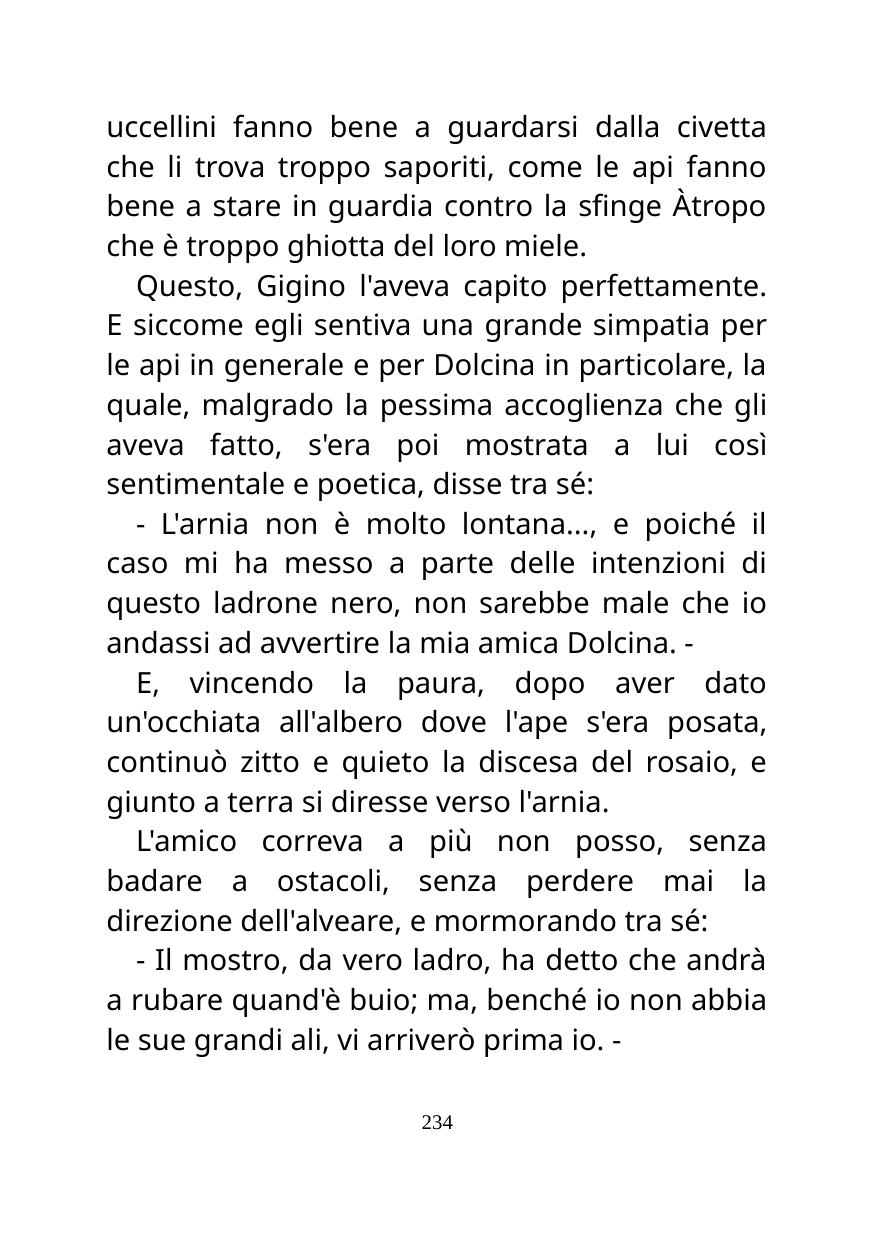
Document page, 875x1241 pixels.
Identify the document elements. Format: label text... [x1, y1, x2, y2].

text - Il mostro, da vero ladro, ha detto che andrà a rubare quand'è buio; ma, benché io non abbia le sue grandi ali, vi arriverò prima io. - [106, 940, 768, 1059]
text E, vincendo la paura, dopo aver dato un'occhiata all'albero dove l'ape s'era posata, continuò zitto e quieto la discesa del rosaio, e giunto a terra si diresse verso l'arnia. [106, 662, 768, 821]
text L'amico correva a più non posso, senza badare a ostacoli, senza perdere mai la direzione dell'alveare, e mormorando tra sé: [106, 821, 768, 940]
text uccellini fanno bene a guardarsi dalla civetta che li trova troppo saporiti, come le api fanno bene a stare in guardia contro la sfinge Àtropo che è troppo ghiotta del loro miele. [106, 106, 768, 265]
text - L'arnia non è molto lontana..., e poiché il caso mi ha messo a parte delle intenzioni di questo ladrone nero, non sarebbe male che io andassi ad avvertire la mia amica Dolcina. - [106, 503, 768, 662]
text Questo, Gigino l'aveva capito perfettamente. E siccome egli sentiva una grande simpatia per le api in generale e per Dolcina in particolare, la quale, malgrado la pessima accoglienza che gli aveva fatto, s'era poi mostrata a lui così sentimentale e poetica, disse tra sé: [106, 265, 768, 503]
